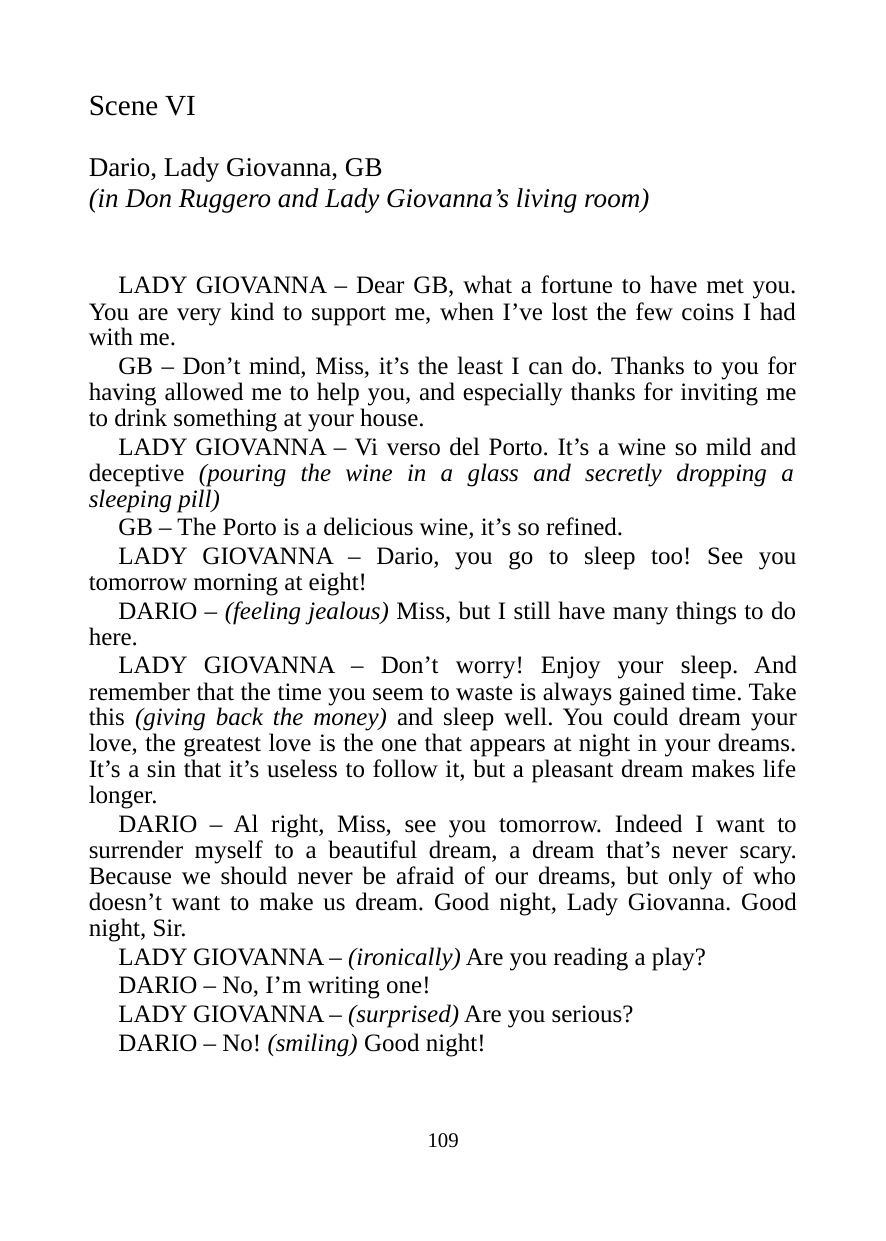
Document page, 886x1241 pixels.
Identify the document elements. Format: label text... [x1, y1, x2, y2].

text GB – The Porto is a delicious wine, it’s so refined. [88, 512, 797, 541]
text LADY GIOVANNA – Vi verso del Porto. It’s a wine so mild and deceptive (pouring the wine in a glass and secretly dropping a sleeping pill) [88, 432, 797, 512]
text LADY GIOVANNA – (surprised) Are you serious? [88, 999, 797, 1028]
text LADY GIOVANNA – Dario, you go to sleep too! See you tomorrow morning at eight! [88, 541, 797, 596]
text DARIO – No! (smiling) Good night! [88, 1028, 797, 1057]
text LADY GIOVANNA – (ironically) Are you reading a play? [88, 942, 797, 970]
text LADY GIOVANNA – Dear GB, what a fortune to have met you. You are very kind to support me, when I’ve lost the few coins I had with me. [88, 271, 797, 351]
text DARIO – (feeling jealous) Miss, but I still have many things to do here. [88, 596, 797, 651]
text DARIO – No, I’m writing one! [88, 970, 797, 999]
text (in Don Ruggero and Lady Giovanna’s living room) [88, 182, 797, 213]
text GB – Don’t mind, Miss, it’s the least I can do. Thanks to you for having allowed me to help you, and especially thanks for inviting me to drink something at your house. [88, 351, 797, 432]
text Dario, Lady Giovanna, GB [88, 151, 797, 182]
text DARIO – Al right, Miss, see you tomorrow. Indeed I want to surrender myself to a beautiful dream, a dream that’s never scary. Because we should never be afraid of our dreams, but only of who doesn’t want to make us dream. Good night, Lady Giovanna. Good night, Sir. [88, 809, 797, 942]
text Scene VI [88, 88, 797, 122]
text LADY GIOVANNA – Don’t worry! Enjoy your sleep. And remember that the time you seem to waste is always gained time. Take this (giving back the money) and sleep well. You could dream your love, the greatest love is the one that appears at night in your dreams. It’s a sin that it’s useless to follow it, but a pleasant dream makes life longer. [88, 651, 797, 809]
